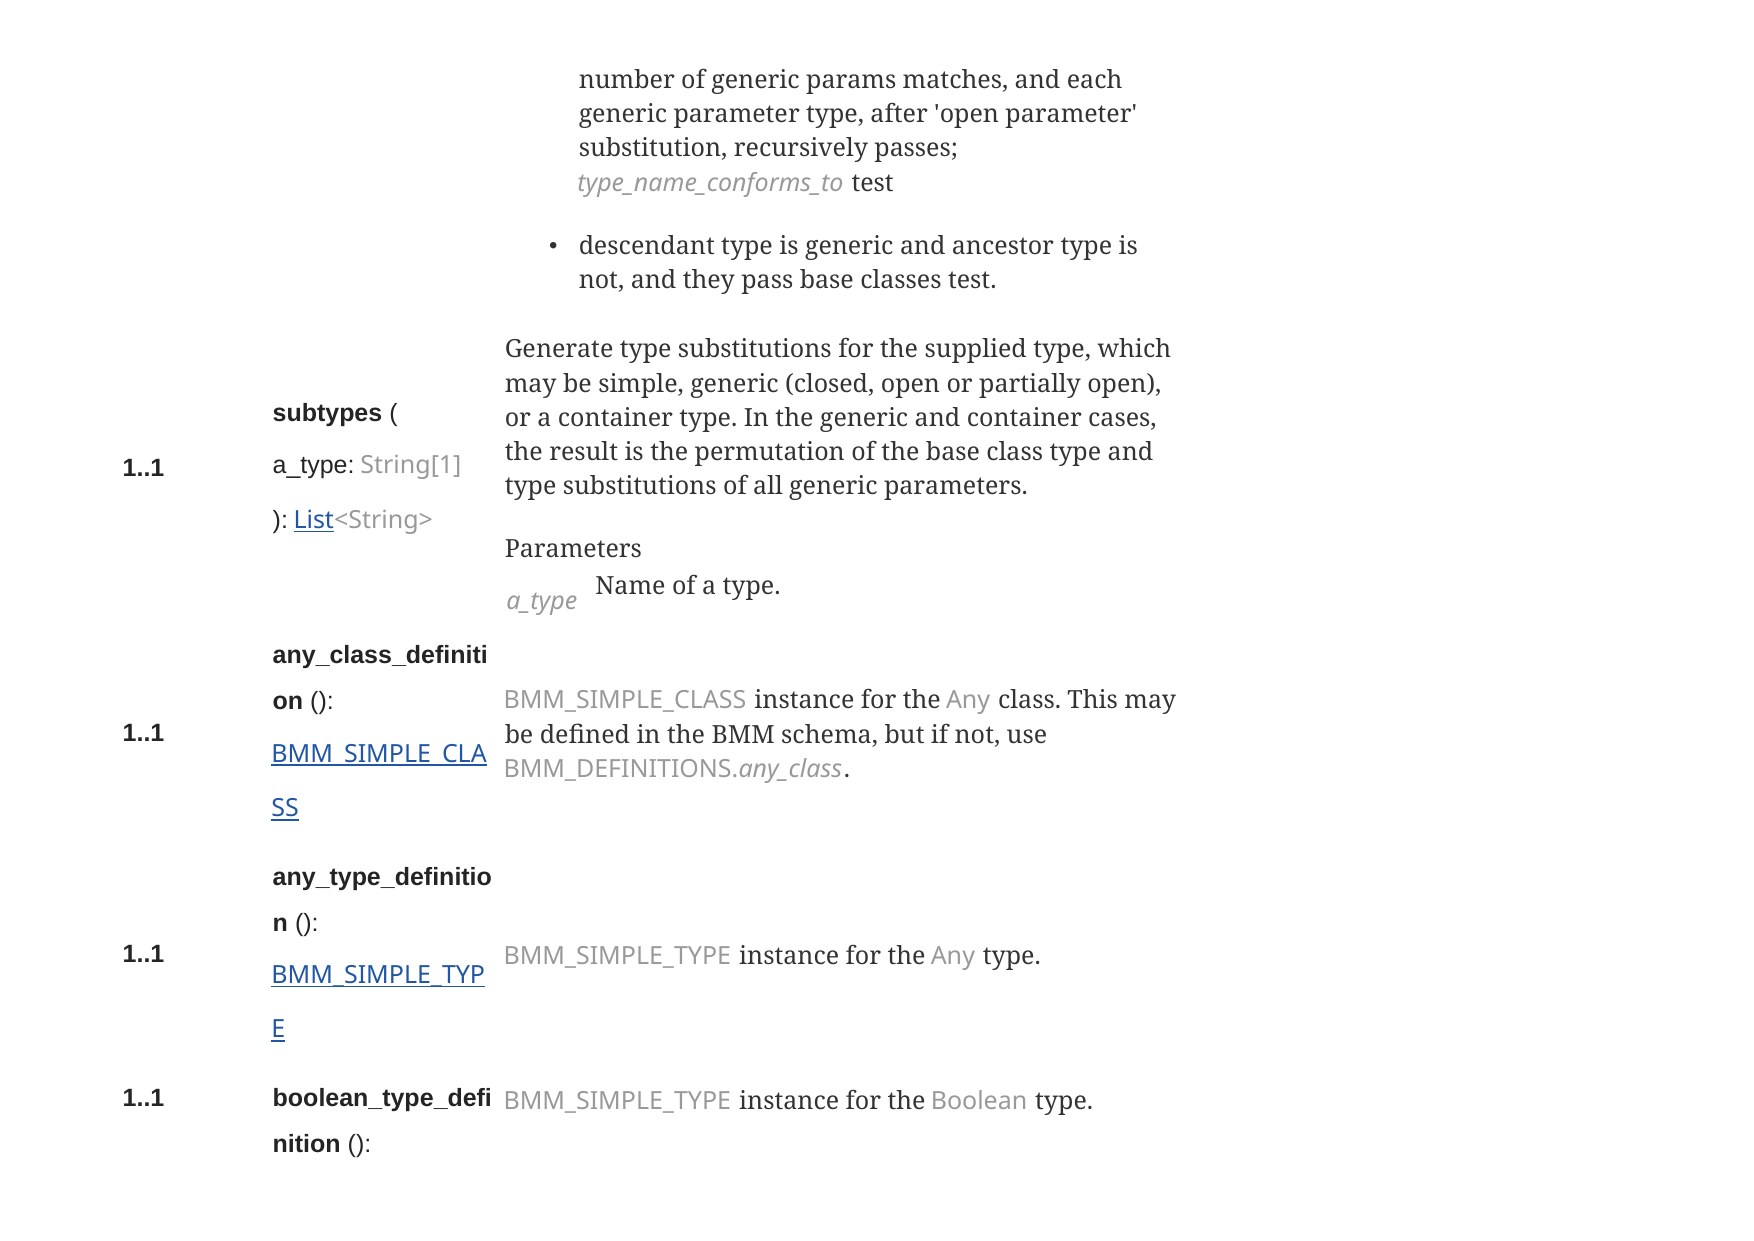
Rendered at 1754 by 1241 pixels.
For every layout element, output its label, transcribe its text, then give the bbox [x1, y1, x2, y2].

table_cell subtypes ( a_type: String[1] ): List<String> [268, 328, 500, 637]
table_cell BMM_SIMPLE_TYPE instance for the Boolean type. [500, 1080, 1181, 1160]
table_cell BMM_SIMPLE_TYPE instance for the Any type. [500, 859, 1181, 1080]
table_cell number of generic params matches, and each generic parameter type, after 'open parameter' substitution, recursively passes; type_name_conforms_to test descendant type is generic and ancestor type is not, and they pass base classes test. [500, 59, 1181, 328]
table_header a_type [503, 565, 591, 634]
table_cell Generate type substitutions for the supplied type, which may be simple, generic (closed, open or partially open), or a container type. In the generic and container cases, the result is the permutation of the base class type and type substitutions of all generic parameters. Parameters [500, 328, 1181, 637]
table_cell [268, 59, 500, 328]
table_cell BMM_SIMPLE_CLASS instance for the Any class. This may be defined in the BMM schema, but if not, use BMM_DEFINITIONS.any_class. [500, 638, 1181, 859]
table_cell any_type_definition (): BMM_SIMPLE_TYPE [268, 859, 500, 1080]
table_cell any_class_definition (): BMM_SIMPLE_CLASS [268, 638, 500, 859]
table_cell 1..1 [118, 328, 268, 637]
table_cell [118, 59, 268, 328]
table_cell 1..1 [118, 1080, 268, 1160]
table_cell boolean_type_definition (): [268, 1080, 500, 1160]
table_header Name of a type. [591, 565, 792, 634]
table_cell 1..1 [118, 859, 268, 1080]
table_cell 1..1 [118, 638, 268, 859]
